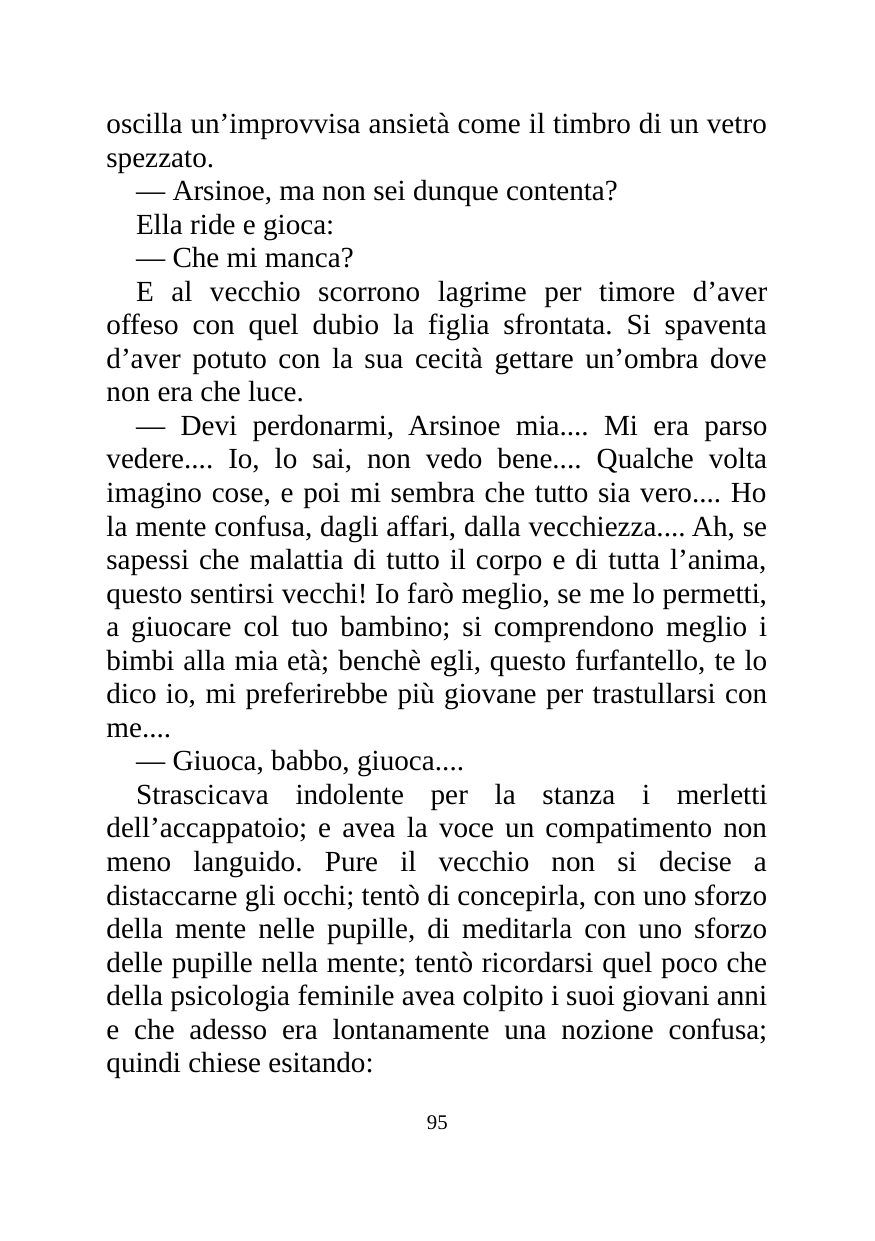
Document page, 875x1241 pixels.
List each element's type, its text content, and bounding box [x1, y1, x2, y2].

text oscilla un’improvvisa ansietà come il timbro di un vetro spezzato. [106, 106, 768, 173]
text — Giuoca, babbo, giuoca.... [106, 743, 768, 777]
text E al vecchio scorrono lagrime per timore d’aver offeso con quel dubio la figlia sfrontata. Si spaventa d’aver potuto con la sua cecità gettare un’ombra dove non era che luce. [106, 274, 768, 408]
text — Arsinoe, ma non sei dunque contenta? [106, 173, 768, 207]
text Strascicava indolente per la stanza i merletti dell’accappatoio; e avea la voce un compatimento non meno languido. Pure il vecchio non si decise a distaccarne gli occhi; tentò di concepirla, con uno sforzo della mente nelle pupille, di meditarla con uno sforzo delle pupille nella mente; tentò ricordarsi quel poco che della psicologia feminile avea colpito i suoi giovani anni e che adesso era lontanamente una nozione confusa; quindi chiese esitando: [106, 777, 768, 1079]
text — Che mi manca? [106, 240, 768, 274]
text Ella ride e gioca: [106, 207, 768, 240]
text — Devi perdonarmi, Arsinoe mia.... Mi era parso vedere.... Io, lo sai, non vedo bene.... Qualche volta imagino cose, e poi mi sembra che tutto sia vero.... Ho la mente confusa, dagli affari, dalla vecchiezza.... Ah, se sapessi che malattia di tutto il corpo e di tutta l’anima, questo sentirsi vecchi! Io farò meglio, se me lo permetti, a giuocare col tuo bambino; si comprendono meglio i bimbi alla mia età; benchè egli, questo furfantello, te lo dico io, mi preferirebbe più giovane per trastullarsi con me.... [106, 408, 768, 743]
